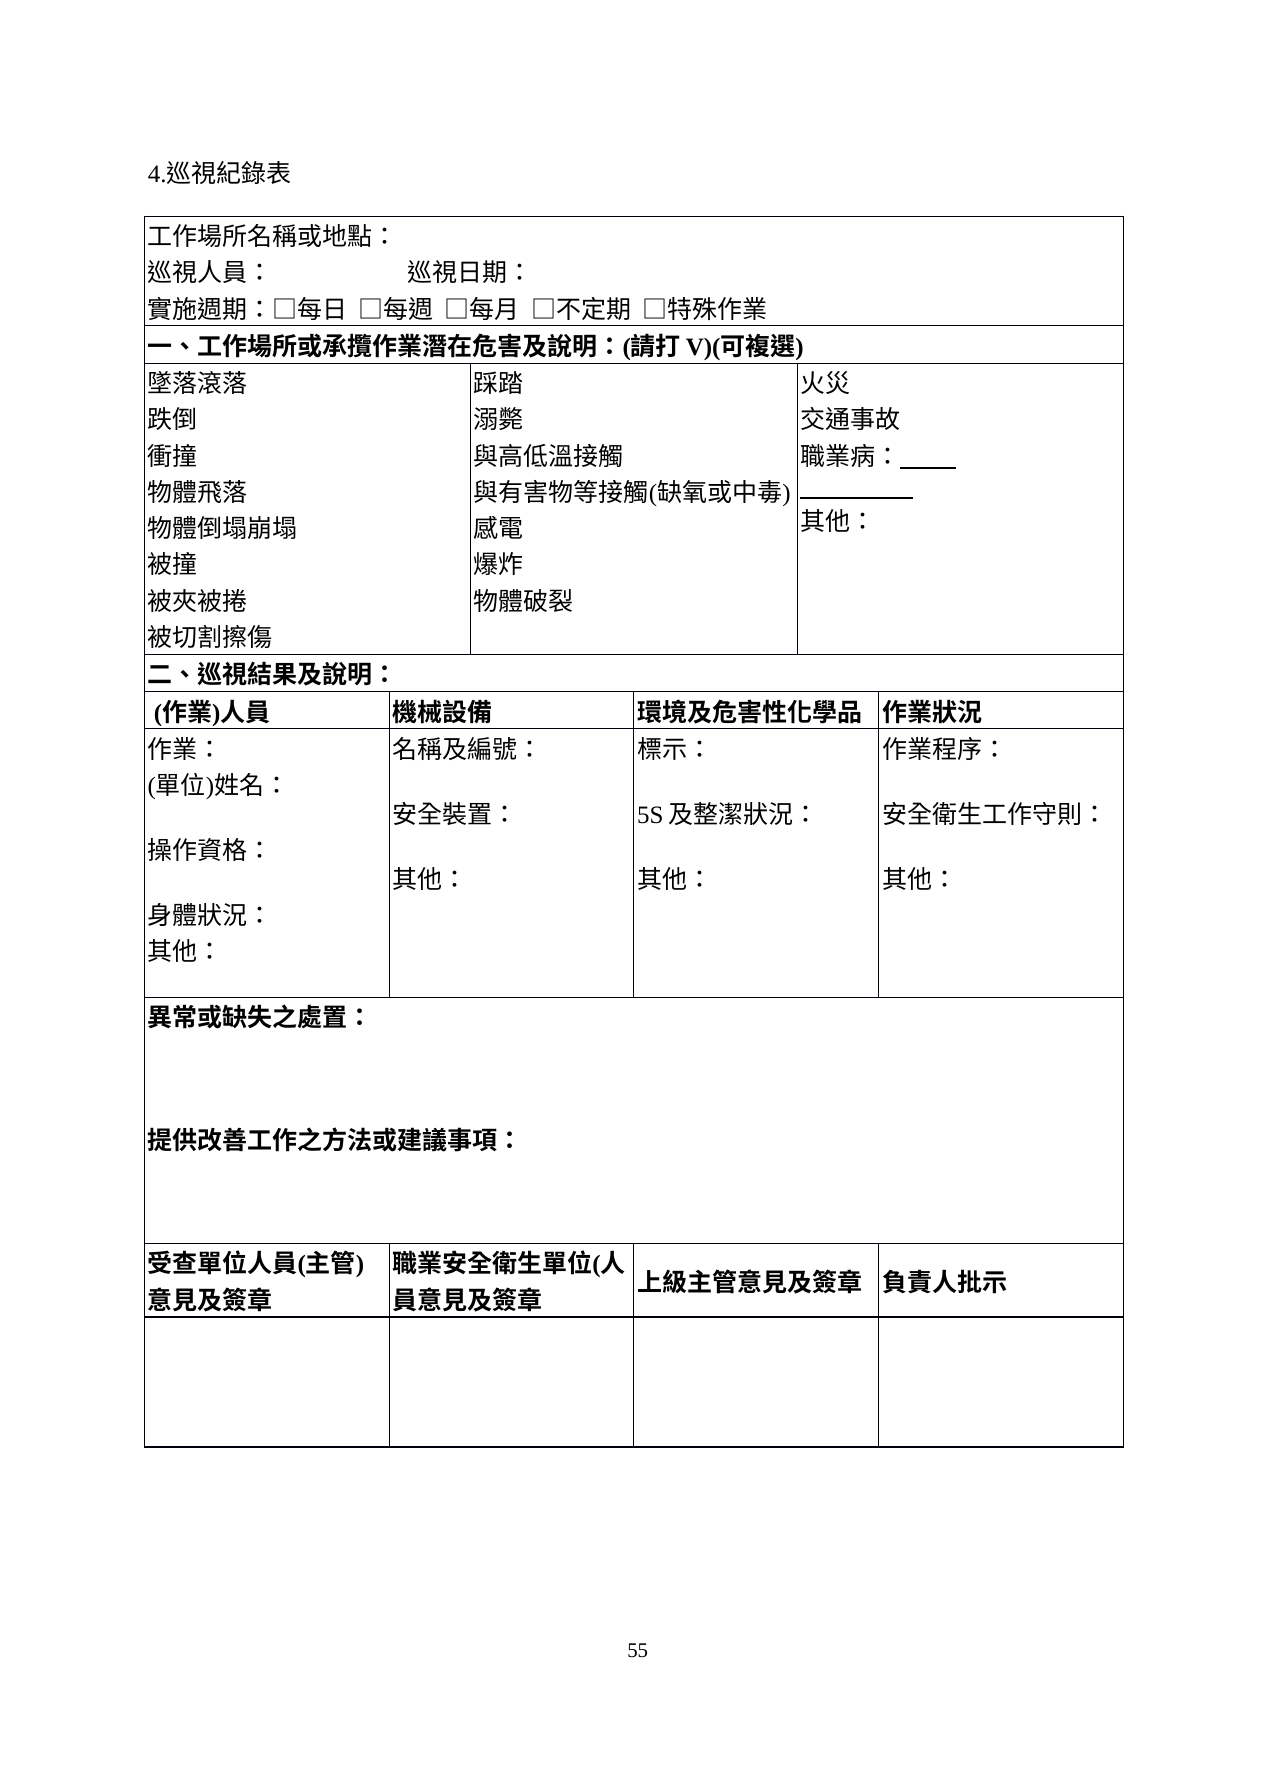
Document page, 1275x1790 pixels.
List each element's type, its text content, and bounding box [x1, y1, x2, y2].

table_cell 機械設備 [390, 692, 633, 728]
table_header 工作場所名稱或地點： 巡視人員： 巡視日期： 實施週期：□每日 □每週 □每月 □不定期 □特殊作業 [145, 217, 1123, 325]
table_cell 負責人批示 [879, 1244, 1123, 1316]
table_cell 異常或缺失之處置： 提供改善工作之方法或建議事項： [145, 998, 1123, 1243]
table_cell 環境及危害性化學品 [634, 692, 878, 728]
table_cell (作業)人員 [145, 692, 389, 728]
table_cell 火災 交通事故 職業病： 其他： [798, 364, 1123, 654]
table_cell 作業： (單位)姓名： 操作資格： 身體狀況： 其他： [145, 729, 389, 997]
table_cell 作業狀況 [879, 692, 1123, 728]
table_cell 受查單位人員(主管)意見及簽章 [145, 1244, 389, 1316]
table_cell 名稱及編號： 安全裝置： 其他： [390, 729, 633, 997]
table_cell [145, 1318, 389, 1446]
table_cell [634, 1318, 878, 1446]
table_cell 踩踏 溺斃 與高低溫接觸 與有害物等接觸(缺氧或中毒) 感電 爆炸 物體破裂 [471, 364, 797, 654]
table_cell 一、工作場所或承攬作業潛在危害及說明：(請打V)(可複選) [145, 326, 1123, 363]
table_cell 職業安全衛生單位(人員意見及簽章 [390, 1244, 633, 1316]
table_cell [390, 1318, 633, 1446]
table_cell [879, 1318, 1123, 1446]
table_cell 二、巡視結果及說明： [145, 655, 1123, 691]
table_cell 墜落滾落 跌倒 衝撞 物體飛落 物體倒塌崩塌 被撞 被夾被捲 被切割擦傷 [145, 364, 470, 654]
subtitle 巡視紀錄表 [148, 159, 1127, 189]
table_cell 作業程序： 安全衛生工作守則： 其他： [879, 729, 1123, 997]
table_cell 標示： 5S及整潔狀況： 其他： [634, 729, 878, 997]
table_cell 上級主管意見及簽章 [634, 1244, 878, 1316]
